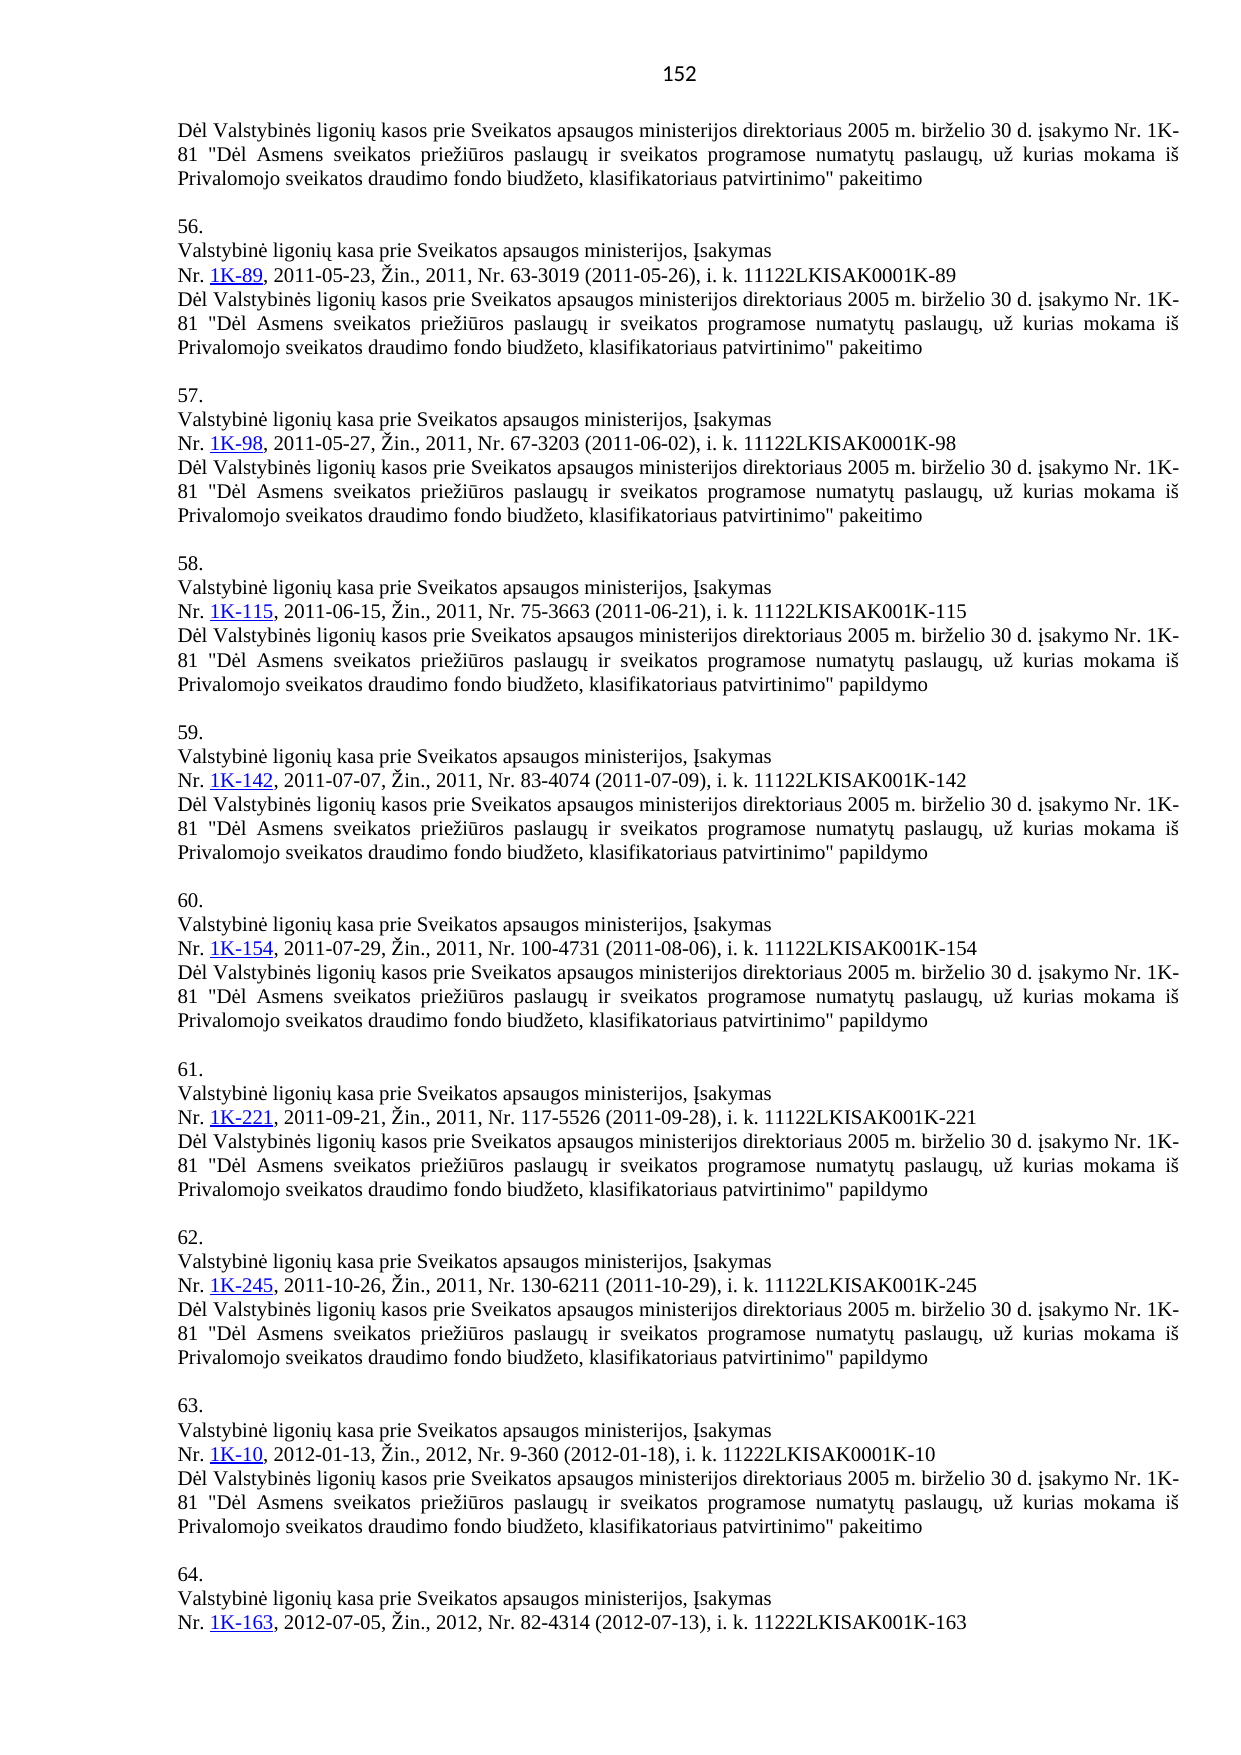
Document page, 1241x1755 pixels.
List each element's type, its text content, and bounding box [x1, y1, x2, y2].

text 61. [177, 1057, 1181, 1081]
text 58. [177, 551, 1181, 575]
text Nr. 1K-221, 2011-09-21, Žin., 2011, Nr. 117-5526 (2011-09-28), i. k. 11122LKISAK001K-221 [177, 1105, 1181, 1129]
text Nr. 1K-89, 2011-05-23, Žin., 2011, Nr. 63-3019 (2011-05-26), i. k. 11122LKISAK0001K-89 [177, 262, 1181, 287]
text Dėl Valstybinės ligonių kasos prie Sveikatos apsaugos ministerijos direktoriaus 2005 m. birželio 30 d. įsakymo Nr. 1K-81 "Dėl Asmens sveikatos priežiūros paslaugų ir sveikatos programose numatytų paslaugų, už kurias mokama iš Privalomojo sveikatos draudimo fondo biudžeto, klasifikatoriaus patvirtinimo" papildymo [177, 792, 1181, 864]
text 56. [177, 214, 1181, 238]
text Valstybinė ligonių kasa prie Sveikatos apsaugos ministerijos, Įsakymas [177, 912, 1181, 936]
text Dėl Valstybinės ligonių kasos prie Sveikatos apsaugos ministerijos direktoriaus 2005 m. birželio 30 d. įsakymo Nr. 1K-81 "Dėl Asmens sveikatos priežiūros paslaugų ir sveikatos programose numatytų paslaugų, už kurias mokama iš Privalomojo sveikatos draudimo fondo biudžeto, klasifikatoriaus patvirtinimo" papildymo [177, 960, 1181, 1032]
text 64. [177, 1562, 1181, 1586]
text Valstybinė ligonių kasa prie Sveikatos apsaugos ministerijos, Įsakymas [177, 744, 1181, 768]
text Dėl Valstybinės ligonių kasos prie Sveikatos apsaugos ministerijos direktoriaus 2005 m. birželio 30 d. įsakymo Nr. 1K-81 "Dėl Asmens sveikatos priežiūros paslaugų ir sveikatos programose numatytų paslaugų, už kurias mokama iš Privalomojo sveikatos draudimo fondo biudžeto, klasifikatoriaus patvirtinimo" pakeitimo [177, 455, 1181, 527]
text Dėl Valstybinės ligonių kasos prie Sveikatos apsaugos ministerijos direktoriaus 2005 m. birželio 30 d. įsakymo Nr. 1K-81 "Dėl Asmens sveikatos priežiūros paslaugų ir sveikatos programose numatytų paslaugų, už kurias mokama iš Privalomojo sveikatos draudimo fondo biudžeto, klasifikatoriaus patvirtinimo" papildymo [177, 1297, 1181, 1369]
text 57. [177, 383, 1181, 407]
text Dėl Valstybinės ligonių kasos prie Sveikatos apsaugos ministerijos direktoriaus 2005 m. birželio 30 d. įsakymo Nr. 1K-81 "Dėl Asmens sveikatos priežiūros paslaugų ir sveikatos programose numatytų paslaugų, už kurias mokama iš Privalomojo sveikatos draudimo fondo biudžeto, klasifikatoriaus patvirtinimo" pakeitimo [177, 118, 1181, 190]
text Dėl Valstybinės ligonių kasos prie Sveikatos apsaugos ministerijos direktoriaus 2005 m. birželio 30 d. įsakymo Nr. 1K-81 "Dėl Asmens sveikatos priežiūros paslaugų ir sveikatos programose numatytų paslaugų, už kurias mokama iš Privalomojo sveikatos draudimo fondo biudžeto, klasifikatoriaus patvirtinimo" pakeitimo [177, 287, 1181, 359]
text Dėl Valstybinės ligonių kasos prie Sveikatos apsaugos ministerijos direktoriaus 2005 m. birželio 30 d. įsakymo Nr. 1K-81 "Dėl Asmens sveikatos priežiūros paslaugų ir sveikatos programose numatytų paslaugų, už kurias mokama iš Privalomojo sveikatos draudimo fondo biudžeto, klasifikatoriaus patvirtinimo" papildymo [177, 1129, 1181, 1201]
text Nr. 1K-10, 2012-01-13, Žin., 2012, Nr. 9-360 (2012-01-18), i. k. 11222LKISAK0001K-10 [177, 1442, 1181, 1466]
text 63. [177, 1393, 1181, 1417]
text Nr. 1K-115, 2011-06-15, Žin., 2011, Nr. 75-3663 (2011-06-21), i. k. 11122LKISAK001K-115 [177, 599, 1181, 623]
text Nr. 1K-245, 2011-10-26, Žin., 2011, Nr. 130-6211 (2011-10-29), i. k. 11122LKISAK001K-245 [177, 1273, 1181, 1297]
text Nr. 1K-98, 2011-05-27, Žin., 2011, Nr. 67-3203 (2011-06-02), i. k. 11122LKISAK0001K-98 [177, 431, 1181, 455]
text Valstybinė ligonių kasa prie Sveikatos apsaugos ministerijos, Įsakymas [177, 238, 1181, 262]
text 62. [177, 1225, 1181, 1249]
text 59. [177, 720, 1181, 744]
text Valstybinė ligonių kasa prie Sveikatos apsaugos ministerijos, Įsakymas [177, 1249, 1181, 1273]
text 60. [177, 888, 1181, 912]
text Dėl Valstybinės ligonių kasos prie Sveikatos apsaugos ministerijos direktoriaus 2005 m. birželio 30 d. įsakymo Nr. 1K-81 "Dėl Asmens sveikatos priežiūros paslaugų ir sveikatos programose numatytų paslaugų, už kurias mokama iš Privalomojo sveikatos draudimo fondo biudžeto, klasifikatoriaus patvirtinimo" pakeitimo [177, 1466, 1181, 1538]
text Nr. 1K-142, 2011-07-07, Žin., 2011, Nr. 83-4074 (2011-07-09), i. k. 11122LKISAK001K-142 [177, 768, 1181, 792]
text Nr. 1K-163, 2012-07-05, Žin., 2012, Nr. 82-4314 (2012-07-13), i. k. 11222LKISAK001K-163 [177, 1610, 1181, 1634]
text Valstybinė ligonių kasa prie Sveikatos apsaugos ministerijos, Įsakymas [177, 1586, 1181, 1610]
text Valstybinė ligonių kasa prie Sveikatos apsaugos ministerijos, Įsakymas [177, 1417, 1181, 1442]
text Valstybinė ligonių kasa prie Sveikatos apsaugos ministerijos, Įsakymas [177, 1081, 1181, 1105]
text Valstybinė ligonių kasa prie Sveikatos apsaugos ministerijos, Įsakymas [177, 575, 1181, 599]
text Valstybinė ligonių kasa prie Sveikatos apsaugos ministerijos, Įsakymas [177, 407, 1181, 431]
text Nr. 1K-154, 2011-07-29, Žin., 2011, Nr. 100-4731 (2011-08-06), i. k. 11122LKISAK001K-154 [177, 936, 1181, 960]
text Dėl Valstybinės ligonių kasos prie Sveikatos apsaugos ministerijos direktoriaus 2005 m. birželio 30 d. įsakymo Nr. 1K-81 "Dėl Asmens sveikatos priežiūros paslaugų ir sveikatos programose numatytų paslaugų, už kurias mokama iš Privalomojo sveikatos draudimo fondo biudžeto, klasifikatoriaus patvirtinimo" papildymo [177, 623, 1181, 696]
